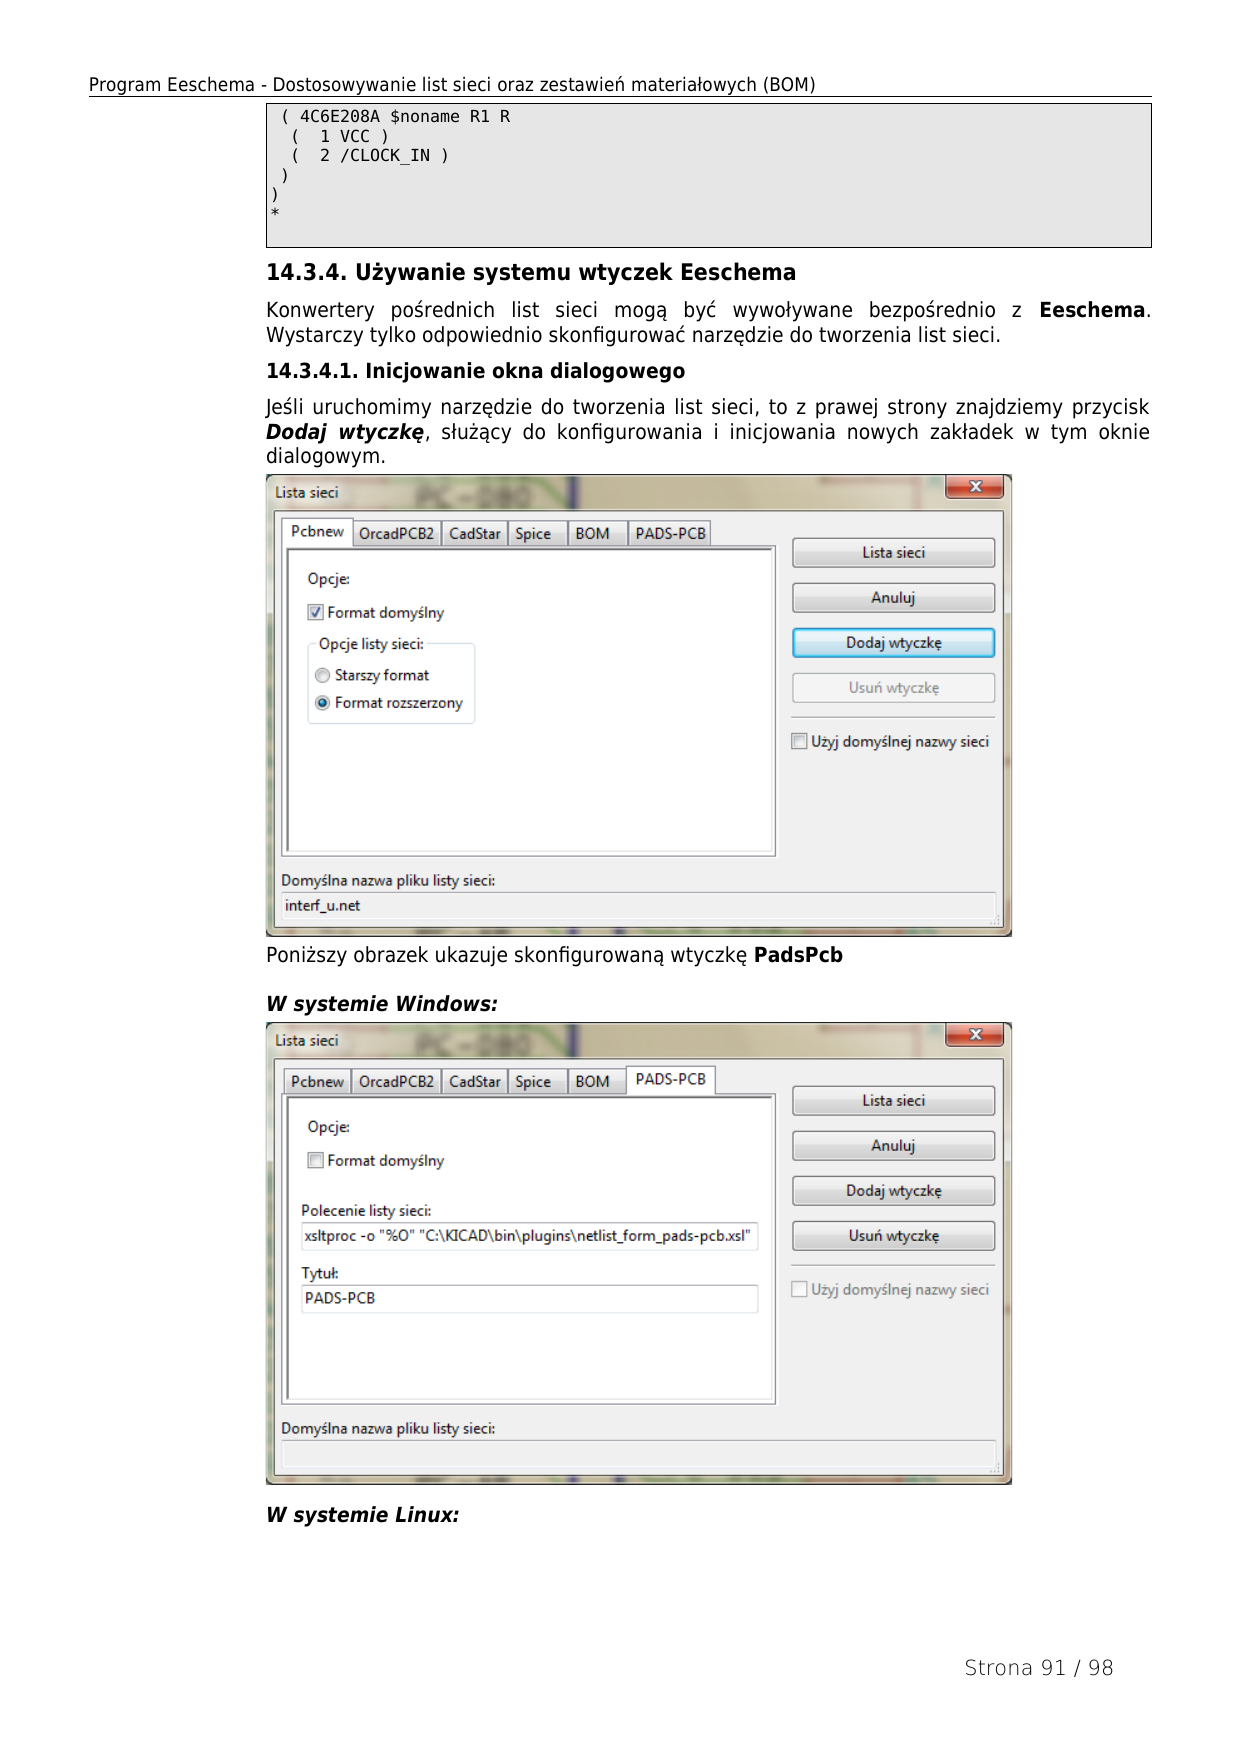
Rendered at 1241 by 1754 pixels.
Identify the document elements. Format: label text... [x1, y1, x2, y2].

text ) [267, 162, 1151, 181]
text ( 2 /CLOCK_IN ) [267, 142, 1151, 162]
text Konwertery pośrednich list sieci mogą być wywoływane bezpośrednio z Eeschema. Wystarczy tylko odpowiednio skonfigurować narzędzie do tworzenia list sieci. [266, 298, 1152, 347]
text Poniższy obrazek ukazuje skonfigurowaną wtyczkę PadsPcb [266, 943, 1152, 967]
text ( 1 VCC ) [267, 123, 1151, 142]
text ) [267, 181, 1151, 201]
picture [265, 474, 1013, 937]
text W systemie Linux: [266, 1503, 1152, 1527]
subtitle Używanie systemu wtyczek Eeschema [266, 259, 1152, 286]
subtitle Inicjowanie okna dialogowego [266, 359, 1152, 383]
text W systemie Windows: [266, 992, 1152, 1016]
picture [265, 1022, 1013, 1485]
text ( 4C6E208A $noname R1 R [267, 104, 1151, 123]
text Jeśli uruchomimy narzędzie do tworzenia list sieci, to z prawej strony znajdziemy przycisk Dodaj wtyczkę, służący do konfigurowania i inicjowania nowych zakładek w tym oknie dialogowym. [266, 395, 1152, 468]
text * [267, 201, 1151, 220]
